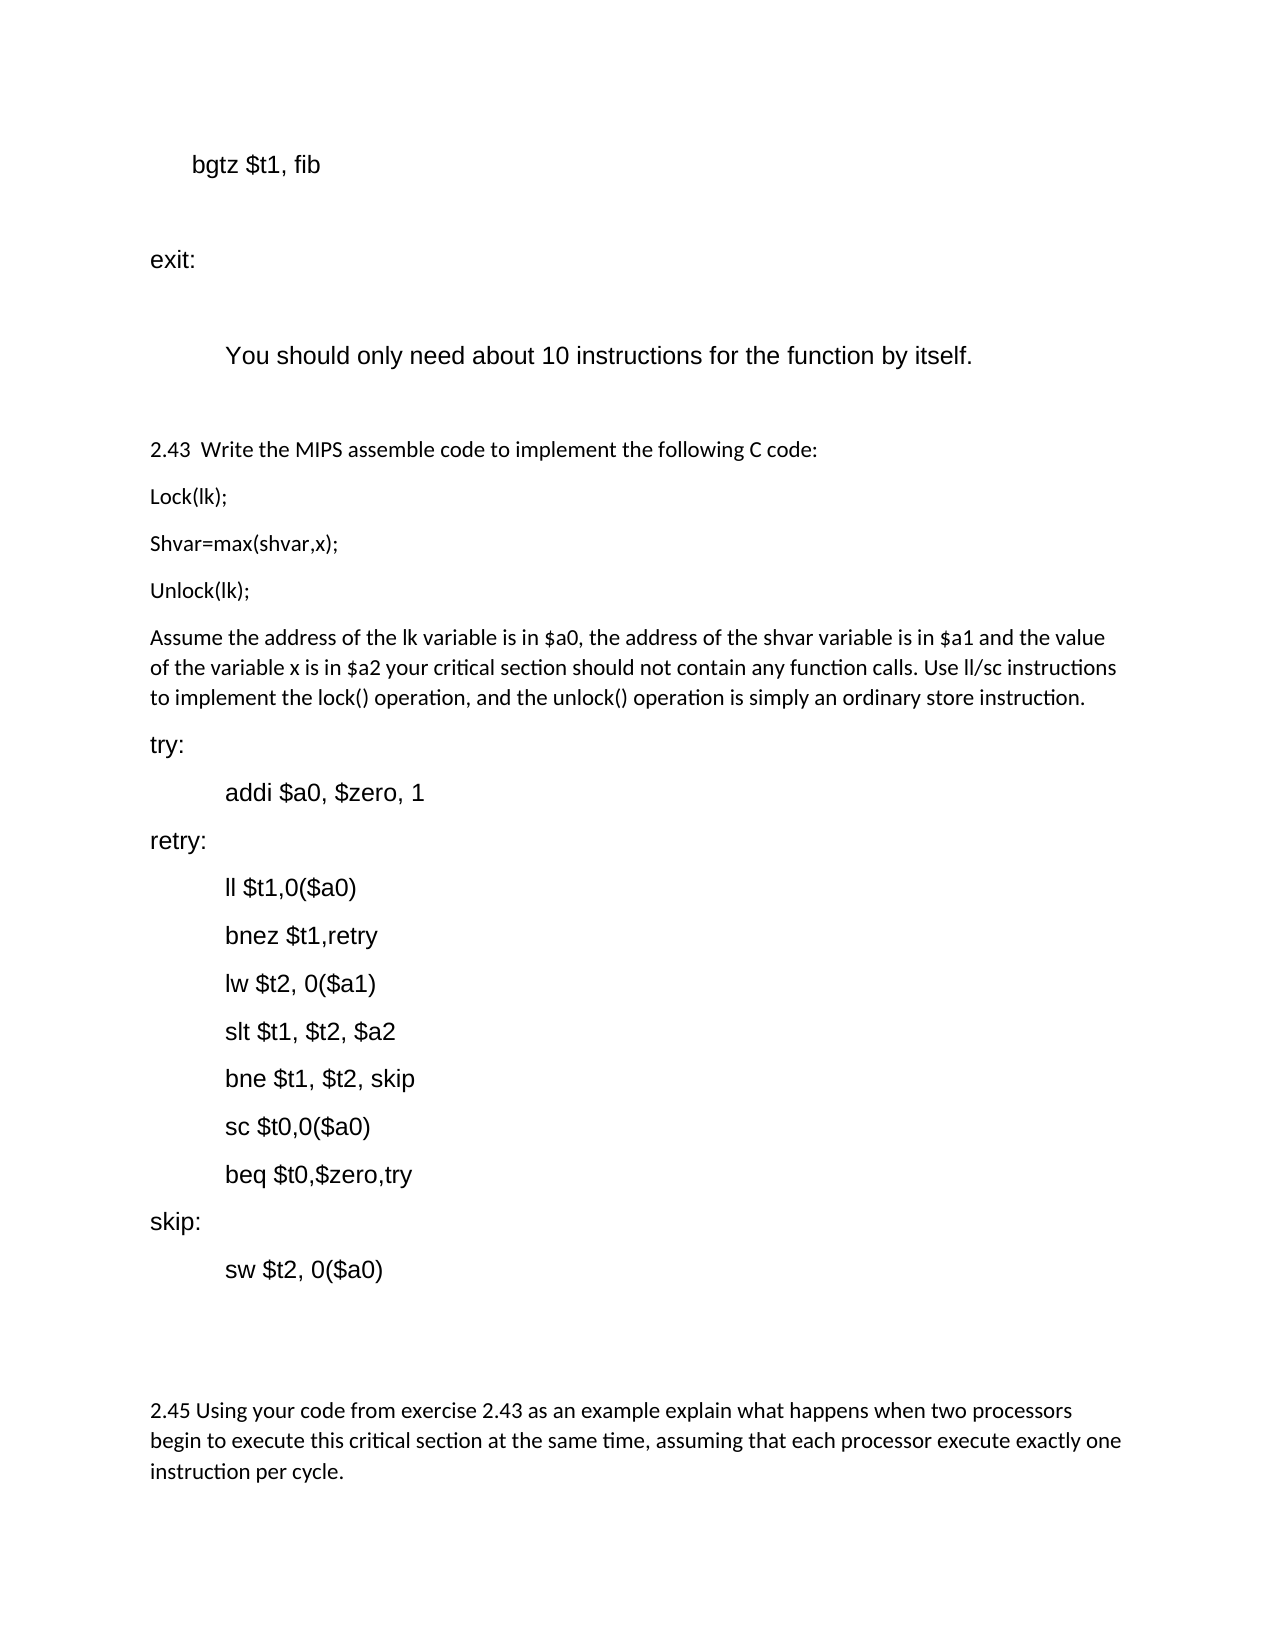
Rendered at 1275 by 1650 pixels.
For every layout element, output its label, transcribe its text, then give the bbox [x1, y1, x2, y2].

text You should only need about 10 instructions for the function by itself. [150, 341, 1125, 369]
text slt $t1, $t2, $a2 [150, 1016, 1125, 1045]
text try: [150, 730, 1125, 759]
text sc $t0,0($a0) [150, 1112, 1125, 1141]
text Unlock(lk); [150, 576, 1125, 604]
text Assume the address of the lk variable is in $a0, the address of the shvar variable is in $a1 and the value of the variable x is in $a2 your critical section should not contain any function calls. Use ll/sc instructions to implement the lock() operation, and the unlock() operation is simply an ordinary store instruction. [150, 623, 1125, 711]
text skip: [150, 1207, 1125, 1236]
text Shvar=max(shvar,x); [150, 529, 1125, 557]
text 2.45 Using your code from exercise 2.43 as an example explain what happens when two processors begin to execute this critical section at the same time, assuming that each processor execute exactly one instruction per cycle. [150, 1396, 1125, 1485]
text Lock(lk); [150, 482, 1125, 510]
text retry: [150, 826, 1125, 854]
text addi $a0, $zero, 1 [150, 778, 1125, 807]
text ll $t1,0($a0) [150, 873, 1125, 902]
text 2.43 Write the MIPS assemble code to implement the following C code: [150, 435, 1125, 463]
text lw $t2, 0($a1) [150, 969, 1125, 997]
text bgtz $t1, fib [150, 150, 1125, 179]
text bne $t1, $t2, skip [150, 1064, 1125, 1093]
text beq $t0,$zero,try [150, 1159, 1125, 1188]
text exit: [150, 245, 1125, 274]
text bnez $t1,retry [150, 921, 1125, 950]
text sw $t2, 0($a0) [150, 1255, 1125, 1284]
